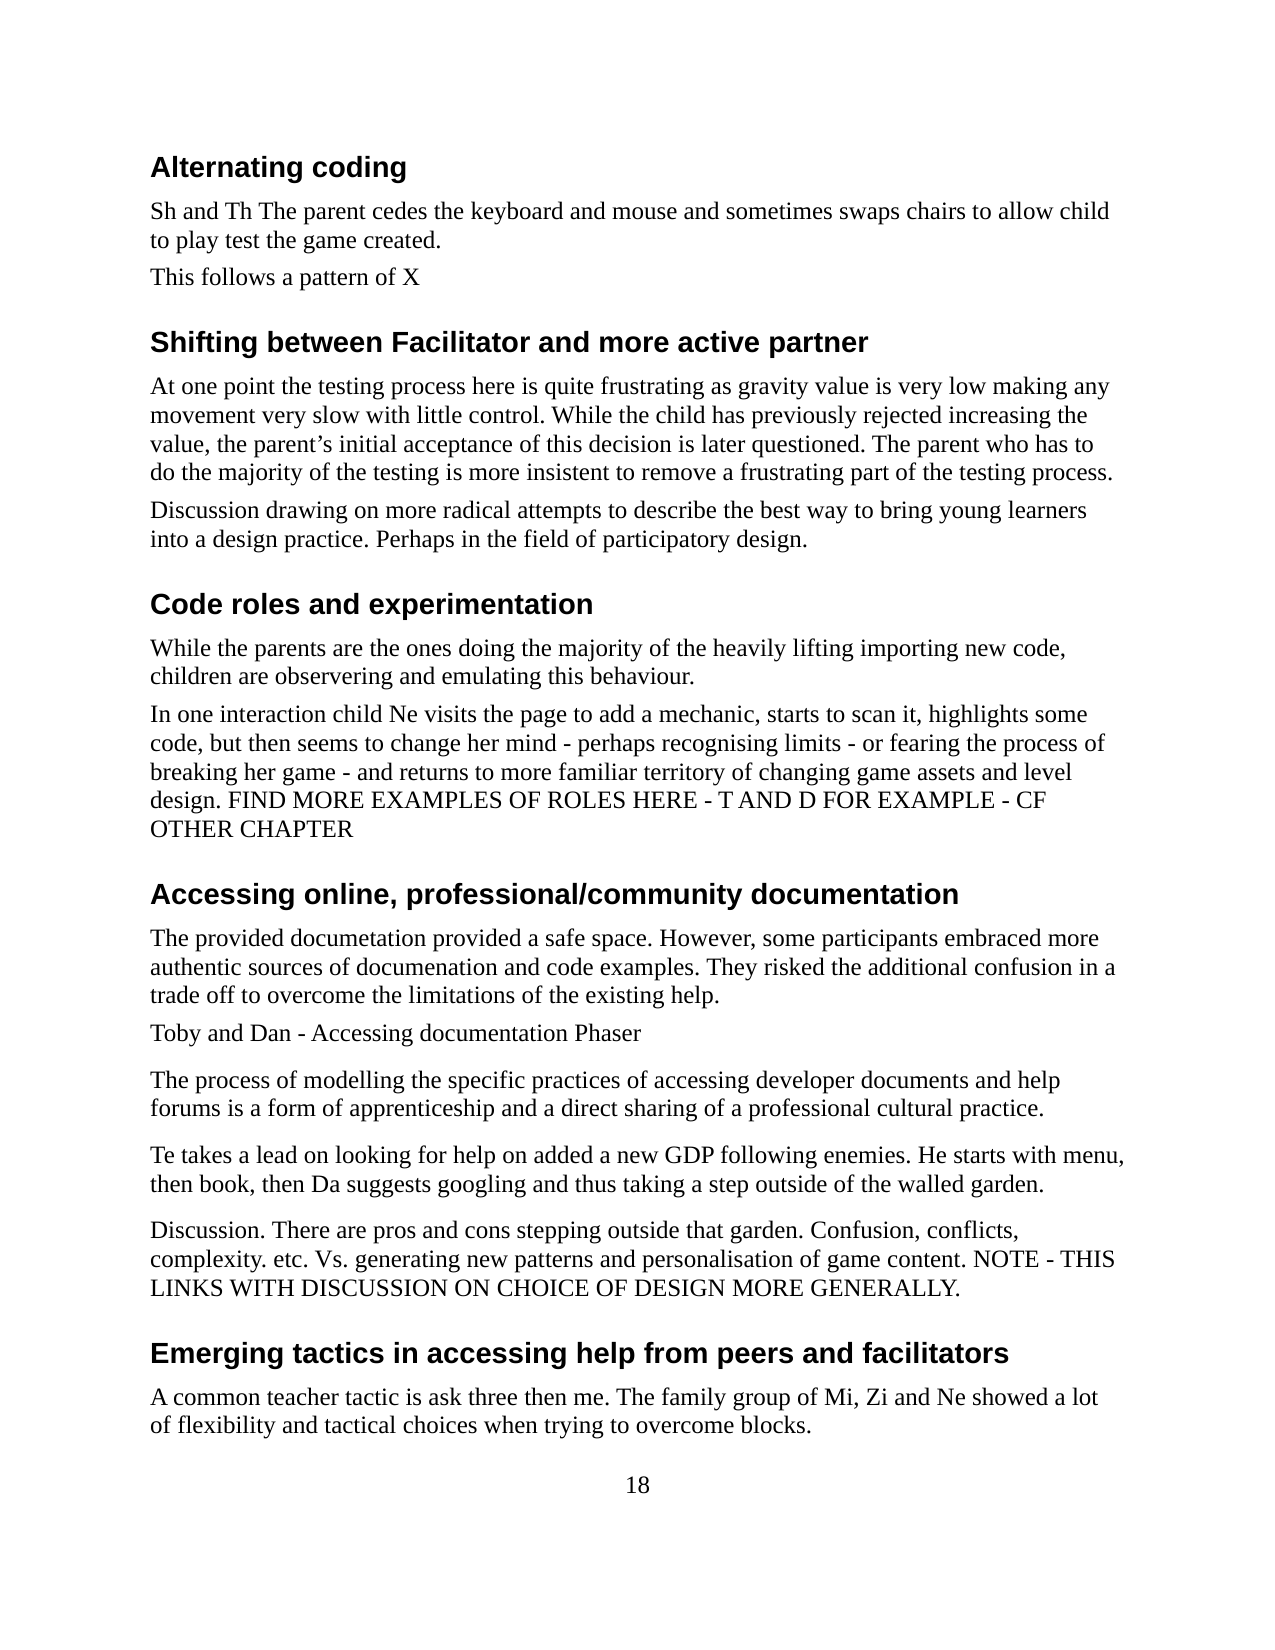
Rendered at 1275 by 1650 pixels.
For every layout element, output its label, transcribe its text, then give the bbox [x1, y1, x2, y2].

text A common teacher tactic is ask three then me. The family group of Mi, Zi and Ne showed a lot of flexibility and tactical choices when trying to overcome blocks. [150, 1382, 1125, 1439]
text Discussion. There are pros and cons stepping outside that garden. Confusion, conflicts, complexity. etc. Vs. generating new patterns and personalisation of game content. NOTE - THIS LINKS WITH DISCUSSION ON CHOICE OF DESIGN MORE GENERALLY. [150, 1216, 1125, 1302]
subtitle Alternating coding [150, 150, 1125, 183]
text The process of modelling the specific practices of accessing developer documents and help forums is a form of apprenticeship and a direct sharing of a professional cultural practice. [150, 1065, 1125, 1122]
text Toby and Dan - Accessing documentation Phaser [150, 1018, 1125, 1047]
text The provided documetation provided a safe space. However, some participants embraced more authentic sources of documenation and code examples. They risked the additional confusion in a trade off to overcome the limitations of the existing help. [150, 923, 1125, 1009]
text This follows a pattern of X [150, 262, 1125, 291]
text Discussion drawing on more radical attempts to describe the best way to bring young learners into a design practice. Perhaps in the field of participatory design. [150, 495, 1125, 553]
text While the parents are the ones doing the majority of the heavily lifting importing new code, children are observering and emulating this behaviour. [150, 633, 1125, 690]
text In one interaction child Ne visits the page to add a mechanic, starts to scan it, highlights some code, but then seems to change her mind - perhaps recognising limits - or fearing the process of breaking her game - and returns to more familiar territory of changing game assets and level design. FIND MORE EXAMPLES OF ROLES HERE - T AND D FOR EXAMPLE - CF OTHER CHAPTER [150, 699, 1125, 843]
subtitle Accessing online, professional/community documentation [150, 877, 1125, 910]
subtitle Shifting between Facilitator and more active partner [150, 325, 1125, 359]
subtitle Code roles and experimentation [150, 587, 1125, 620]
subtitle Emerging tactics in accessing help from peers and facilitators [150, 1336, 1125, 1369]
text At one point the testing process here is quite frustrating as gravity value is very low making any movement very slow with little control. While the child has previously rejected increasing the value, the parent’s initial acceptance of this decision is later questioned. The parent who has to do the majority of the testing is more insistent to remove a frustrating part of the testing process. [150, 371, 1125, 486]
text Sh and Th The parent cedes the keyboard and mouse and sometimes swaps chairs to allow child to play test the game created. [150, 196, 1125, 253]
text Te takes a lead on looking for help on added a new GDP following enemies. He starts with menu, then book, then Da suggests googling and thus taking a step outside of the walled garden. [150, 1140, 1125, 1198]
